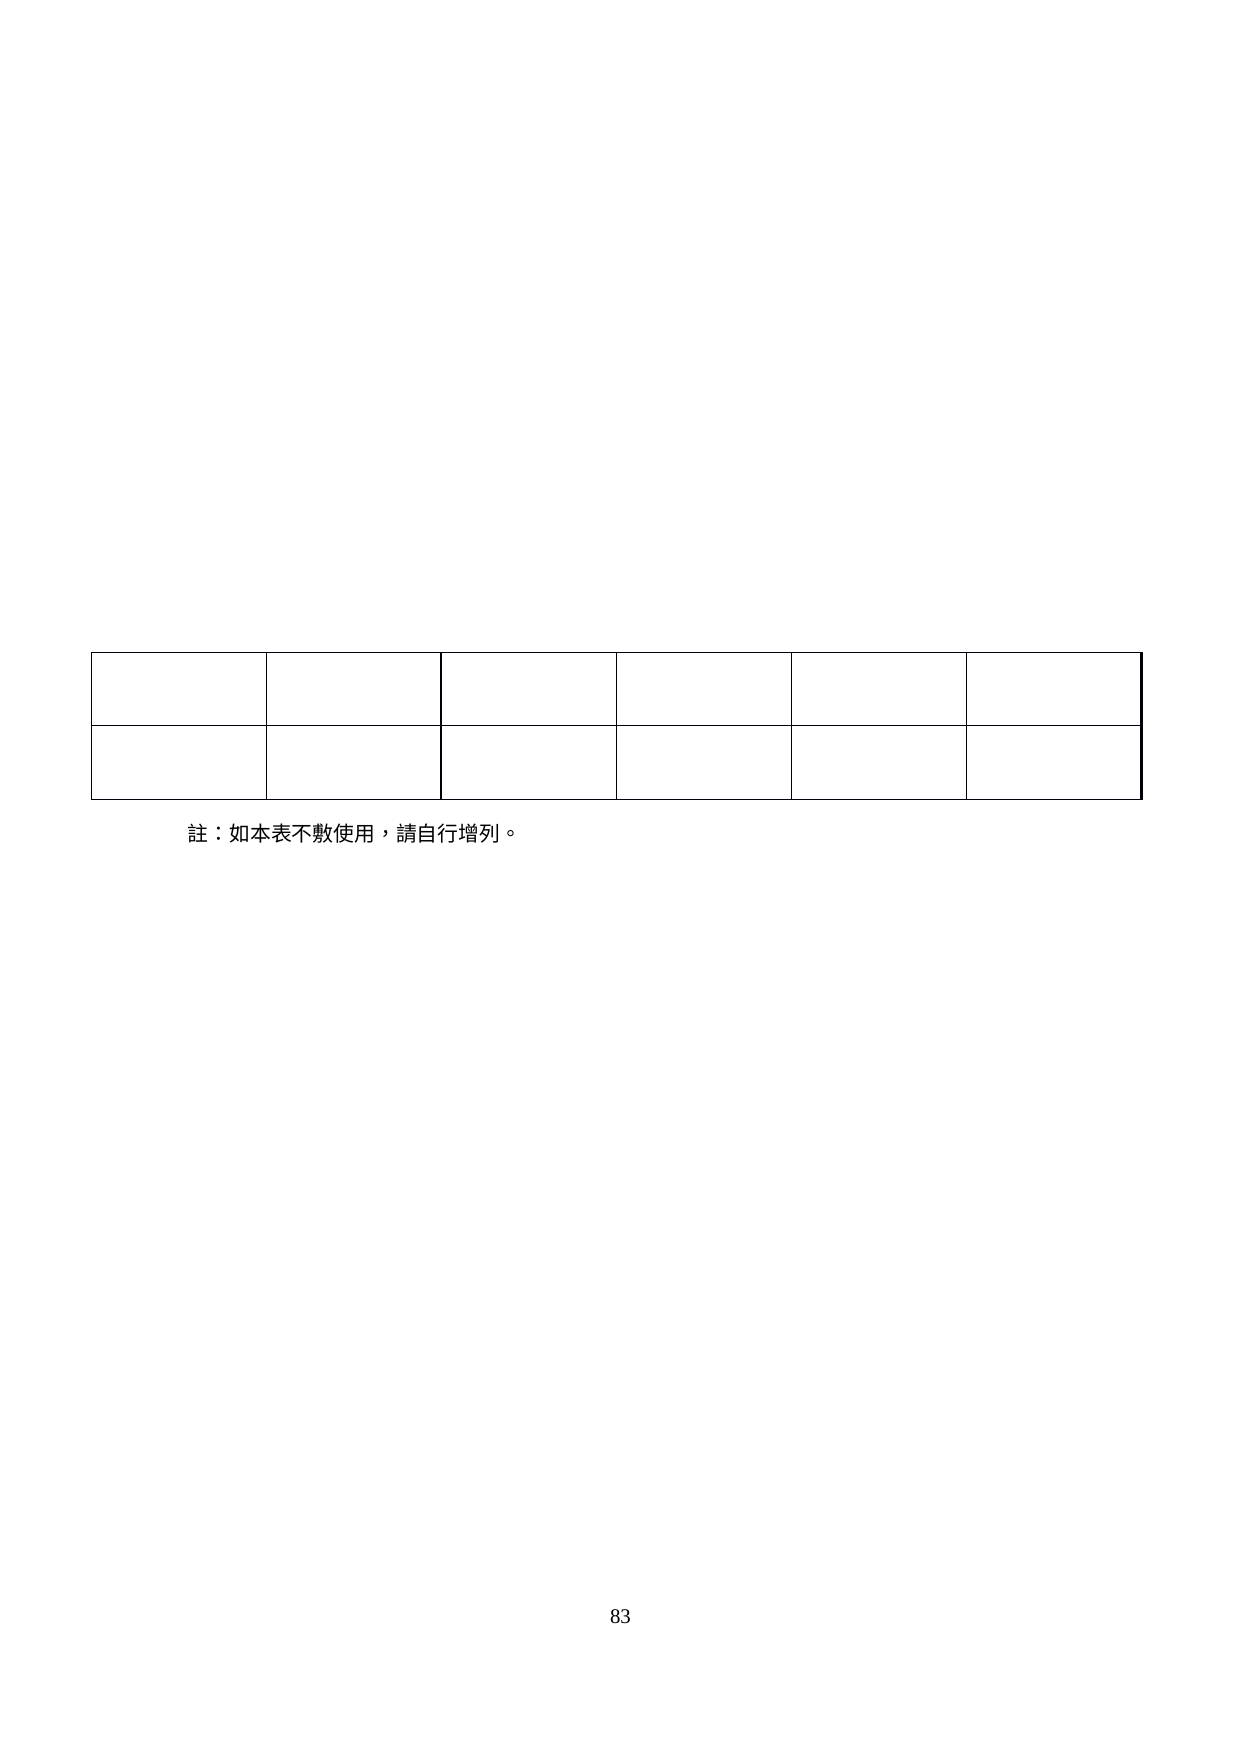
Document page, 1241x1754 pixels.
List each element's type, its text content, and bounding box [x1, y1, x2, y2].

table_cell [617, 726, 791, 799]
table_cell [792, 726, 966, 799]
table_cell [442, 653, 616, 725]
table_cell [267, 726, 440, 799]
table_cell [617, 653, 791, 725]
table_cell [267, 653, 440, 725]
text 註：如本表不敷使用，請自行增列。 [187, 800, 1053, 852]
table_cell [442, 726, 616, 799]
table_cell [92, 726, 266, 799]
table_cell [967, 653, 1140, 725]
table_cell [967, 726, 1140, 799]
table_cell [792, 653, 966, 725]
table_cell [92, 653, 266, 725]
